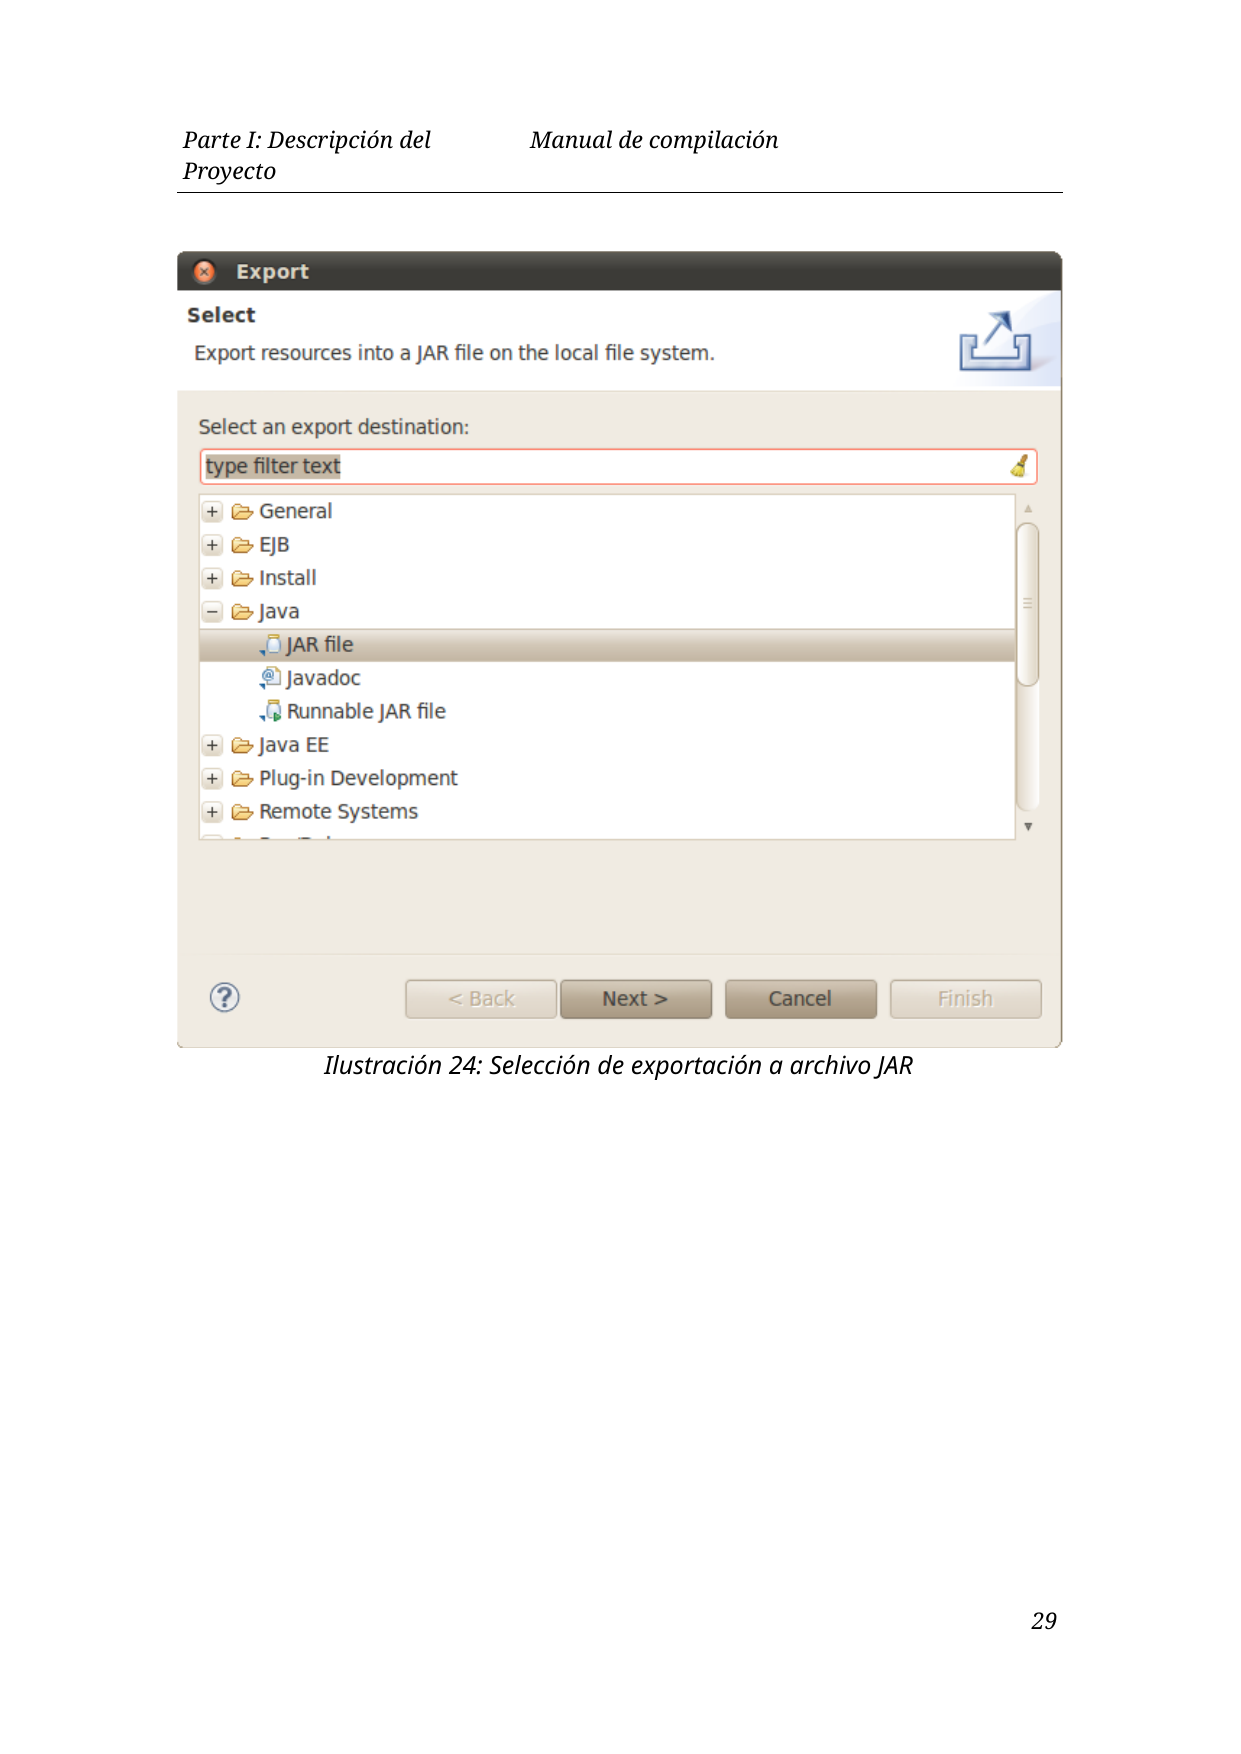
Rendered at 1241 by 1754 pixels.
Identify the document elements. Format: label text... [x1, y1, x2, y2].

text Ilustración 24: Selección de exportación a archivo JAR [177, 1048, 1063, 1082]
